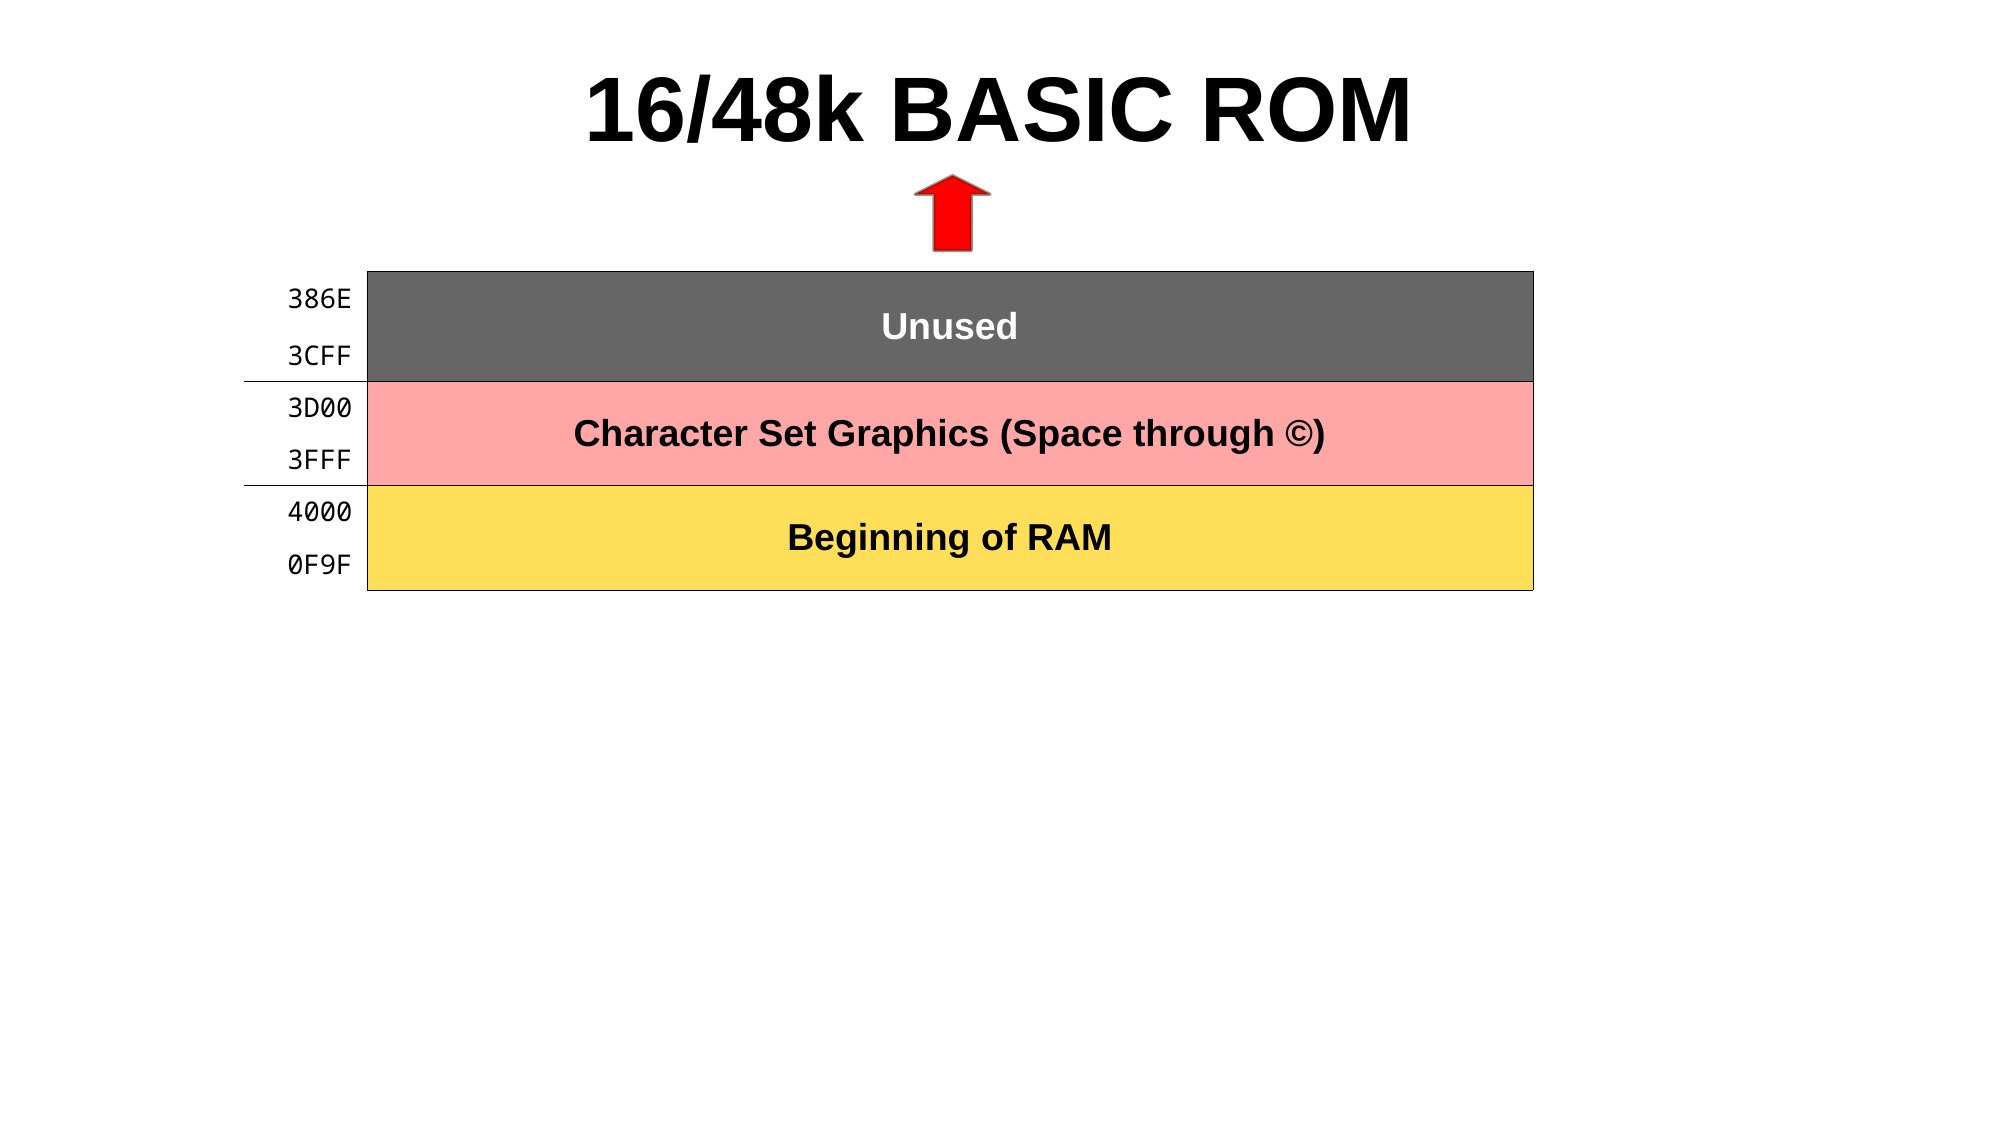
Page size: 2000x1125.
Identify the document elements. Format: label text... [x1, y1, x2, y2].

table_cell 3FFF [244, 433, 367, 485]
table_cell Character Set Graphics (Space through ©) [368, 382, 1533, 485]
table_cell 0F9F [244, 538, 367, 590]
table_cell 3D00 [244, 382, 367, 433]
table_cell 3CFF [244, 324, 367, 381]
table_header 386E [244, 272, 367, 324]
table_header Unused [368, 272, 1533, 381]
title 16/48k BASIC ROM [137, 0, 1862, 219]
table_cell 4000 [244, 486, 367, 538]
table_cell Beginning of RAM [368, 486, 1533, 590]
text_box [915, 175, 991, 251]
